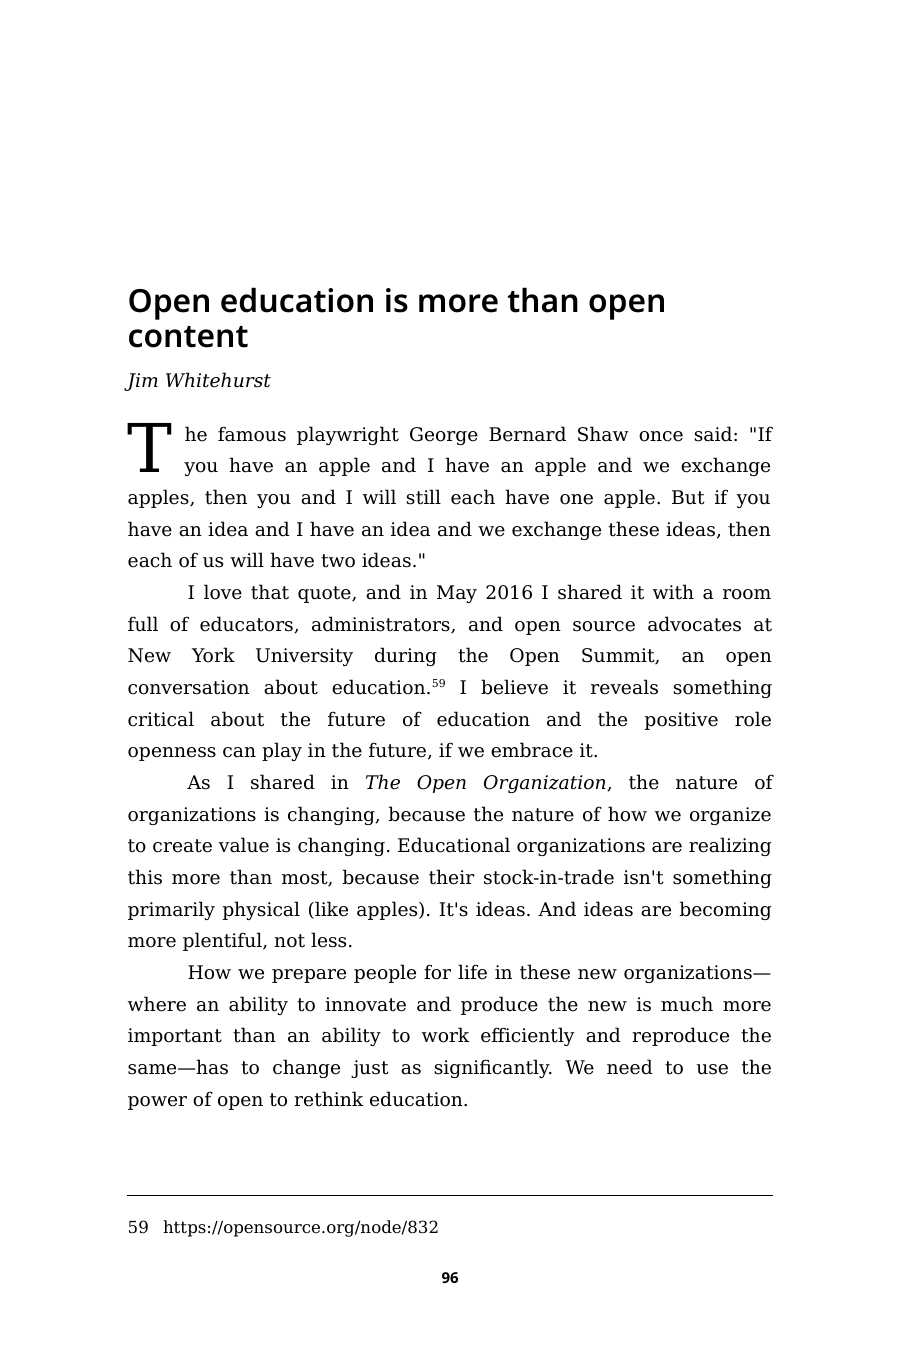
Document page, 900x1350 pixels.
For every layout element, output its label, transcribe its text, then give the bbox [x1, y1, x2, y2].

text Jim Whitehurst [127, 370, 772, 392]
text https://opensource.org/node/832 [127, 1218, 772, 1237]
text As I shared in The Open Organization, the nature of organizations is changing, because the nature of how we organize to create value is changing. Educational organizations are realizing this more than most, because their stock-in-trade isn't something primarily physical (like apples). It's ideas. And ideas are becoming more plentiful, not less. [127, 772, 772, 952]
subtitle Open education is more than open content [127, 283, 772, 357]
text I love that quote, and in May 2016 I shared it with a room full of educators, administrators, and open source advocates at New York University during the Open Summit, an open conversation about education. I believe it reveals something critical about the future of education and the positive role openness can play in the future, if we embrace it. [127, 582, 772, 762]
text The famous playwright George Bernard Shaw once said: "If you have an apple and I have an apple and we exchange apples, then you and I will still each have one apple. But if you have an idea and I have an idea and we exchange these ideas, then each of us will have two ideas." [127, 424, 772, 572]
text How we prepare people for life in these new organizations—where an ability to innovate and produce the new is much more important than an ability to work efficiently and reproduce the same—has to change just as significantly. We need to use the power of open to rethink education. [127, 962, 772, 1111]
